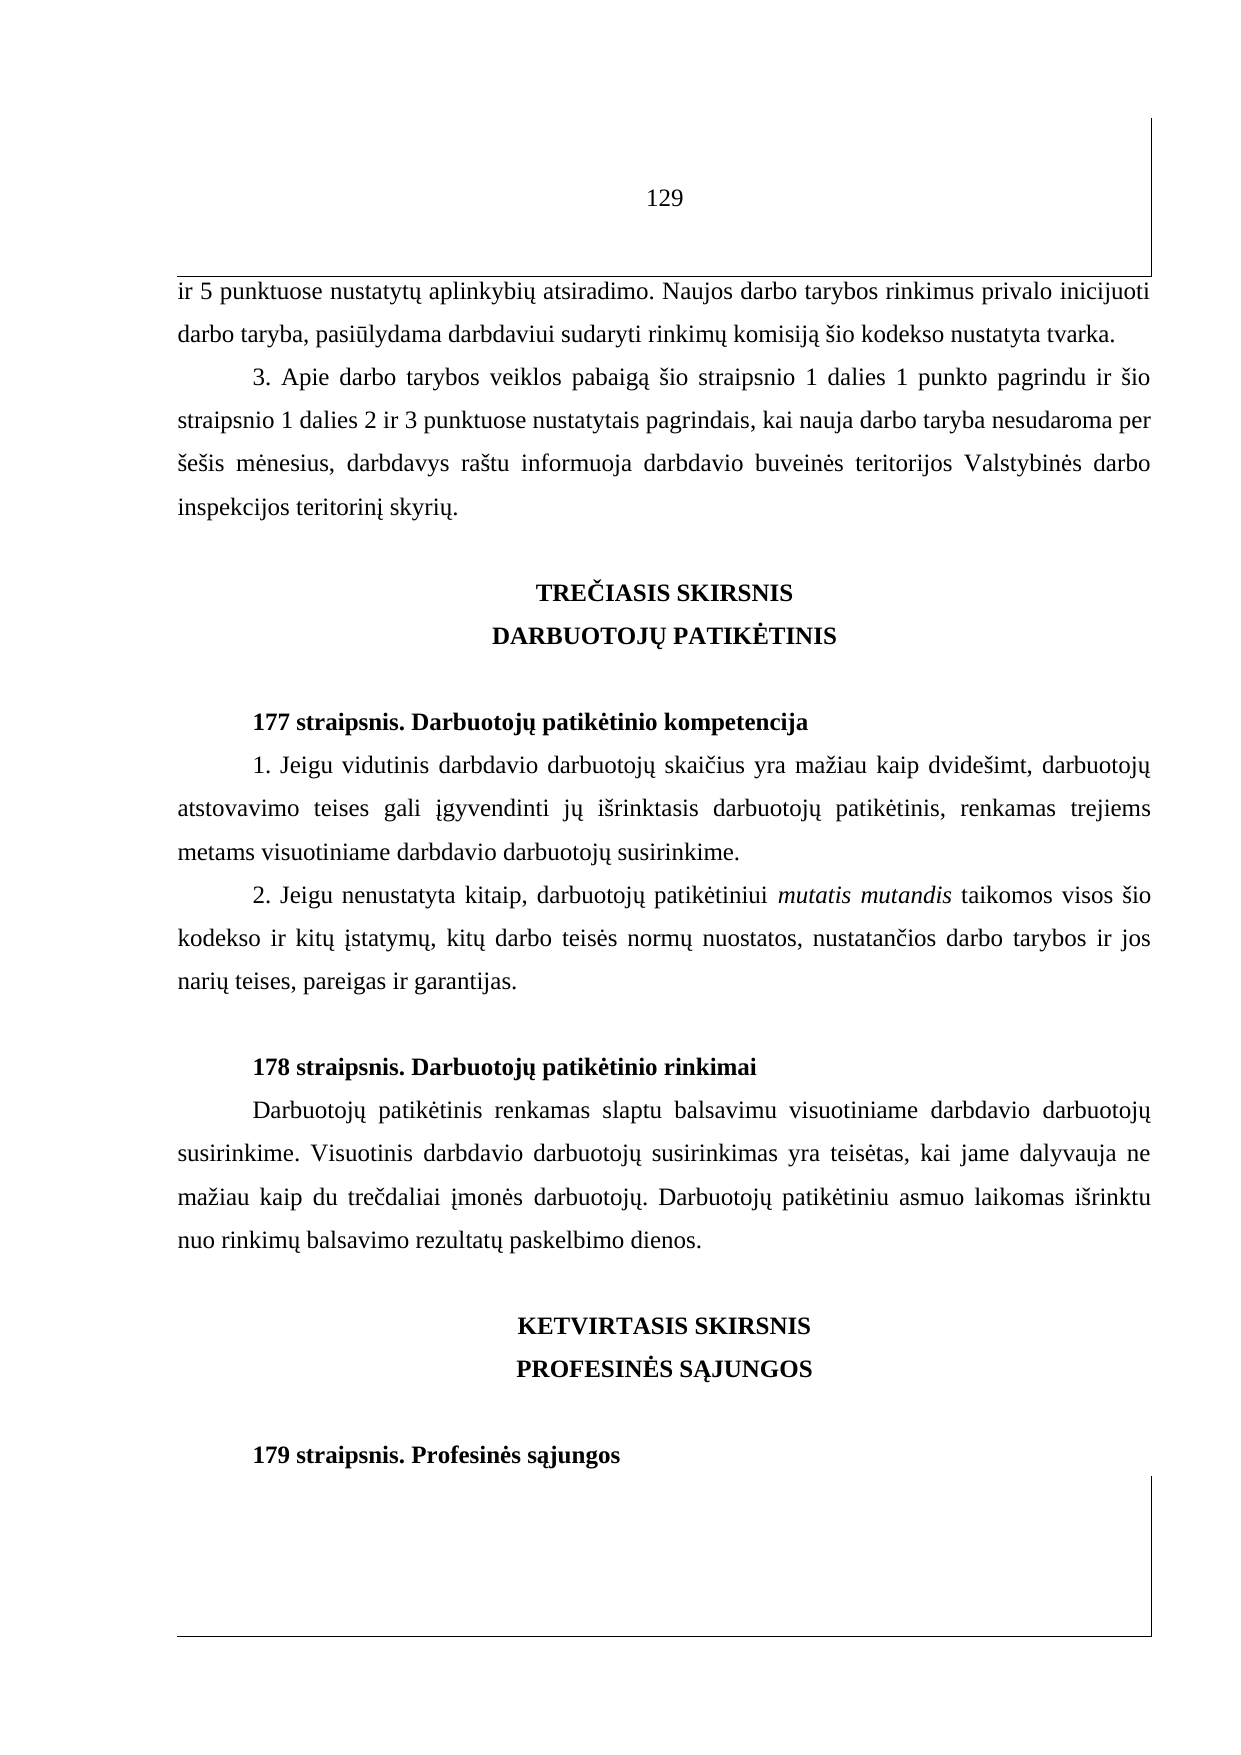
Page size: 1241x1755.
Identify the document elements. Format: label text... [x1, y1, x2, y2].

text Darbuotojų patikėtinis renkamas slaptu balsavimu visuotiniame darbdavio darbuotojų susirinkime. Visuotinis darbdavio darbuotojų susirinkimas yra teisėtas, kai jame dalyvauja ne mažiau kaip du trečdaliai įmonės darbuotojų. Darbuotojų patikėtiniu asmuo laikomas išrinktu nuo rinkimų balsavimo rezultatų paskelbimo dienos. [177, 1095, 1152, 1253]
text TREČIASIS SKIRSNIS [177, 578, 1152, 607]
text 179 straipsnis. Profesinės sąjungos [177, 1440, 1152, 1469]
text KETVIRTASIS SKIRSNIS [177, 1311, 1152, 1340]
text ir 5 punktuose nustatytų aplinkybių atsiradimo. Naujos darbo tarybos rinkimus privalo inicijuoti darbo taryba, pasiūlydama darbdaviui sudaryti rinkimų komisiją šio kodekso nustatyta tvarka. [177, 276, 1152, 348]
text 2. Jeigu nenustatyta kitaip, darbuotojų patikėtiniui mutatis mutandis taikomos visos šio kodekso ir kitų įstatymų, kitų darbo teisės normų nuostatos, nustatančios darbo tarybos ir jos narių teises, pareigas ir garantijas. [177, 880, 1152, 995]
text 177 straipsnis. Darbuotojų patikėtinio kompetencija [177, 707, 1152, 736]
text 1. Jeigu vidutinis darbdavio darbuotojų skaičius yra mažiau kaip dvidešimt, darbuotojų atstovavimo teises gali įgyvendinti jų išrinktasis darbuotojų patikėtinis, renkamas trejiems metams visuotiniame darbdavio darbuotojų susirinkime. [177, 750, 1152, 865]
text 178 straipsnis. Darbuotojų patikėtinio rinkimai [177, 1052, 1152, 1081]
text DARBUOTOJŲ PATIKĖTINIS [177, 621, 1152, 650]
text 3. Apie darbo tarybos veiklos pabaigą šio straipsnio 1 dalies 1 punkto pagrindu ir šio straipsnio 1 dalies 2 ir 3 punktuose nustatytais pagrindais, kai nauja darbo taryba nesudaroma per šešis mėnesius, darbdavys raštu informuoja darbdavio buveinės teritorijos Valstybinės darbo inspekcijos teritorinį skyrių. [177, 362, 1152, 520]
text PROFESINĖS SĄJUNGOS [177, 1354, 1152, 1383]
